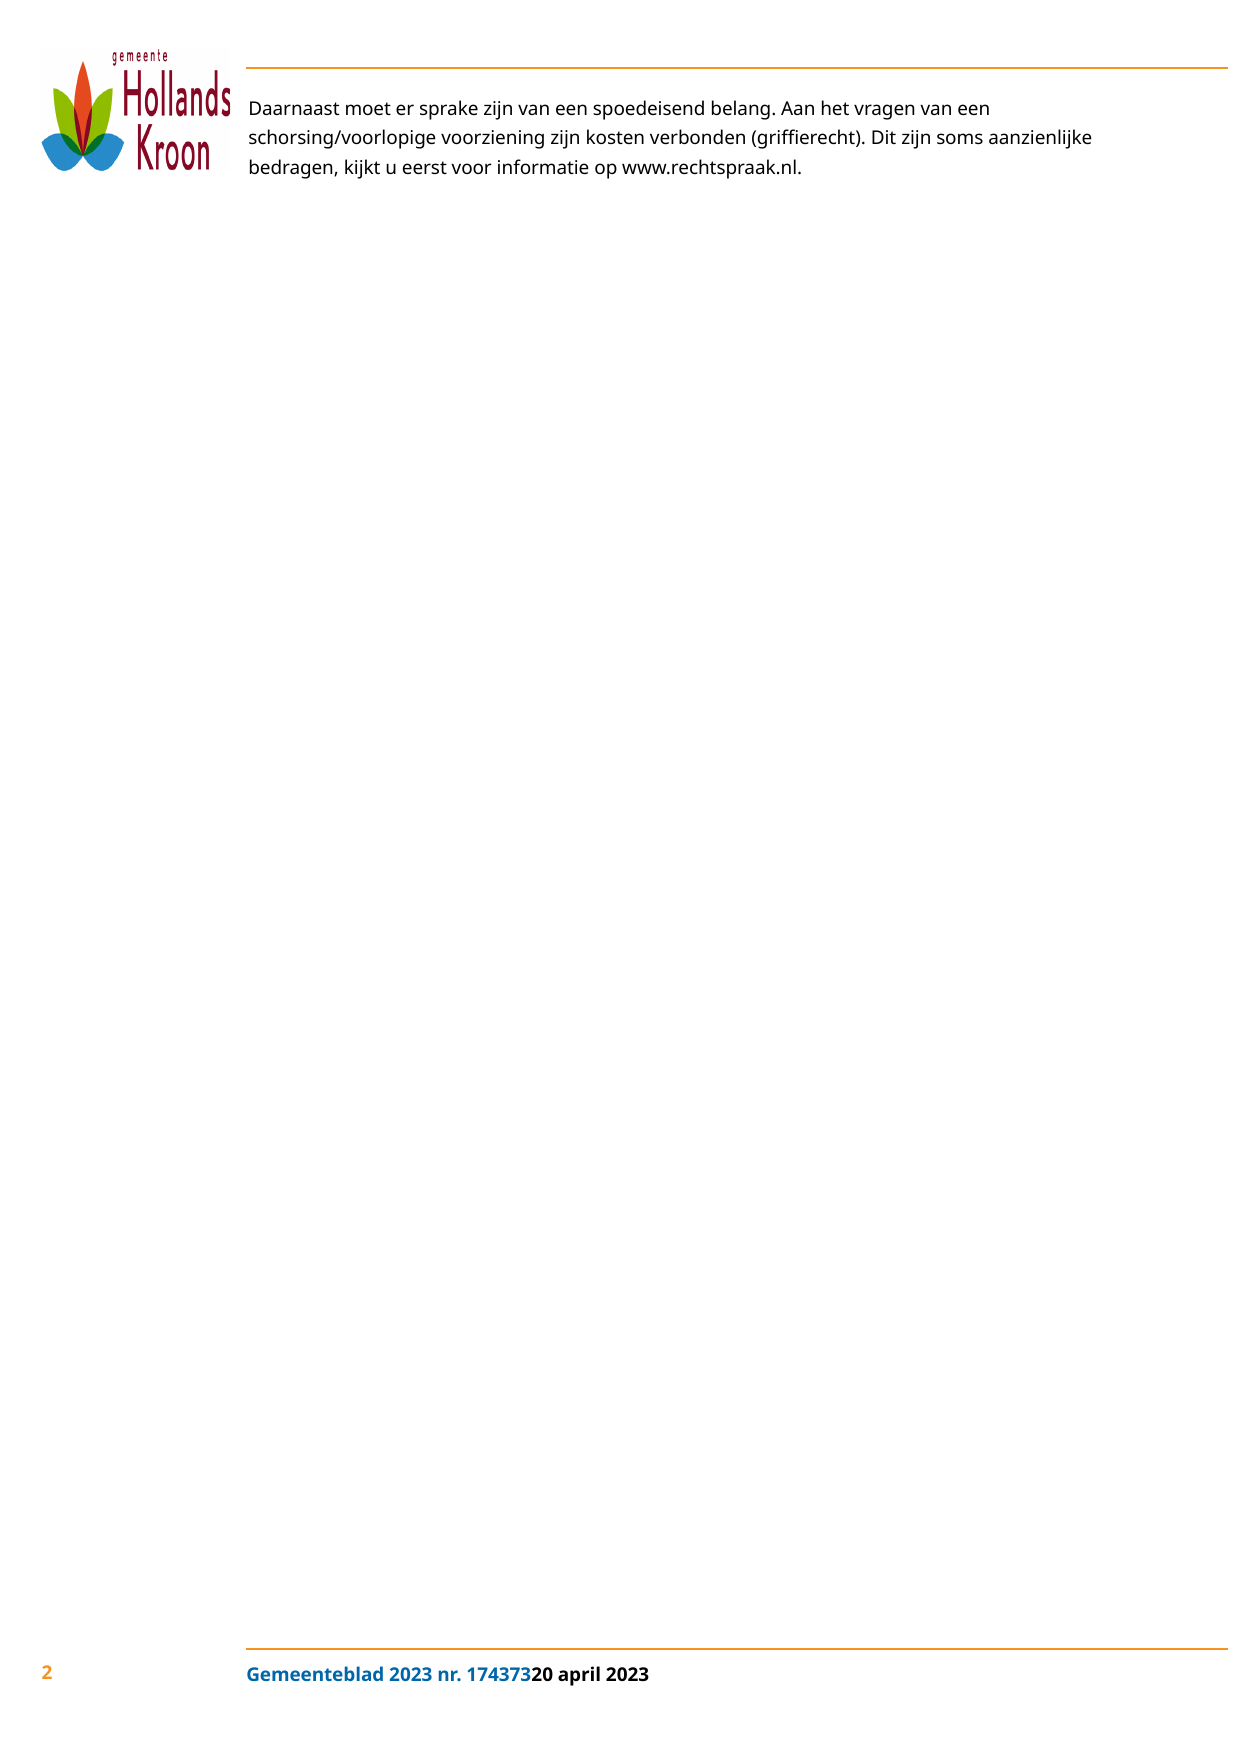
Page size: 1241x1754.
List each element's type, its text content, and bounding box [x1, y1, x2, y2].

picture [41, 47, 231, 172]
text Daarnaast moet er sprake zijn van een spoedeisend belang. Aan het vragen van een schorsing/voorlopige voorziening zijn kosten verbonden (griffierecht). Dit zijn soms aanzienlijke bedragen, kijkt u eerst voor informatie op www.rechtspraak.nl. [248, 95, 1152, 180]
